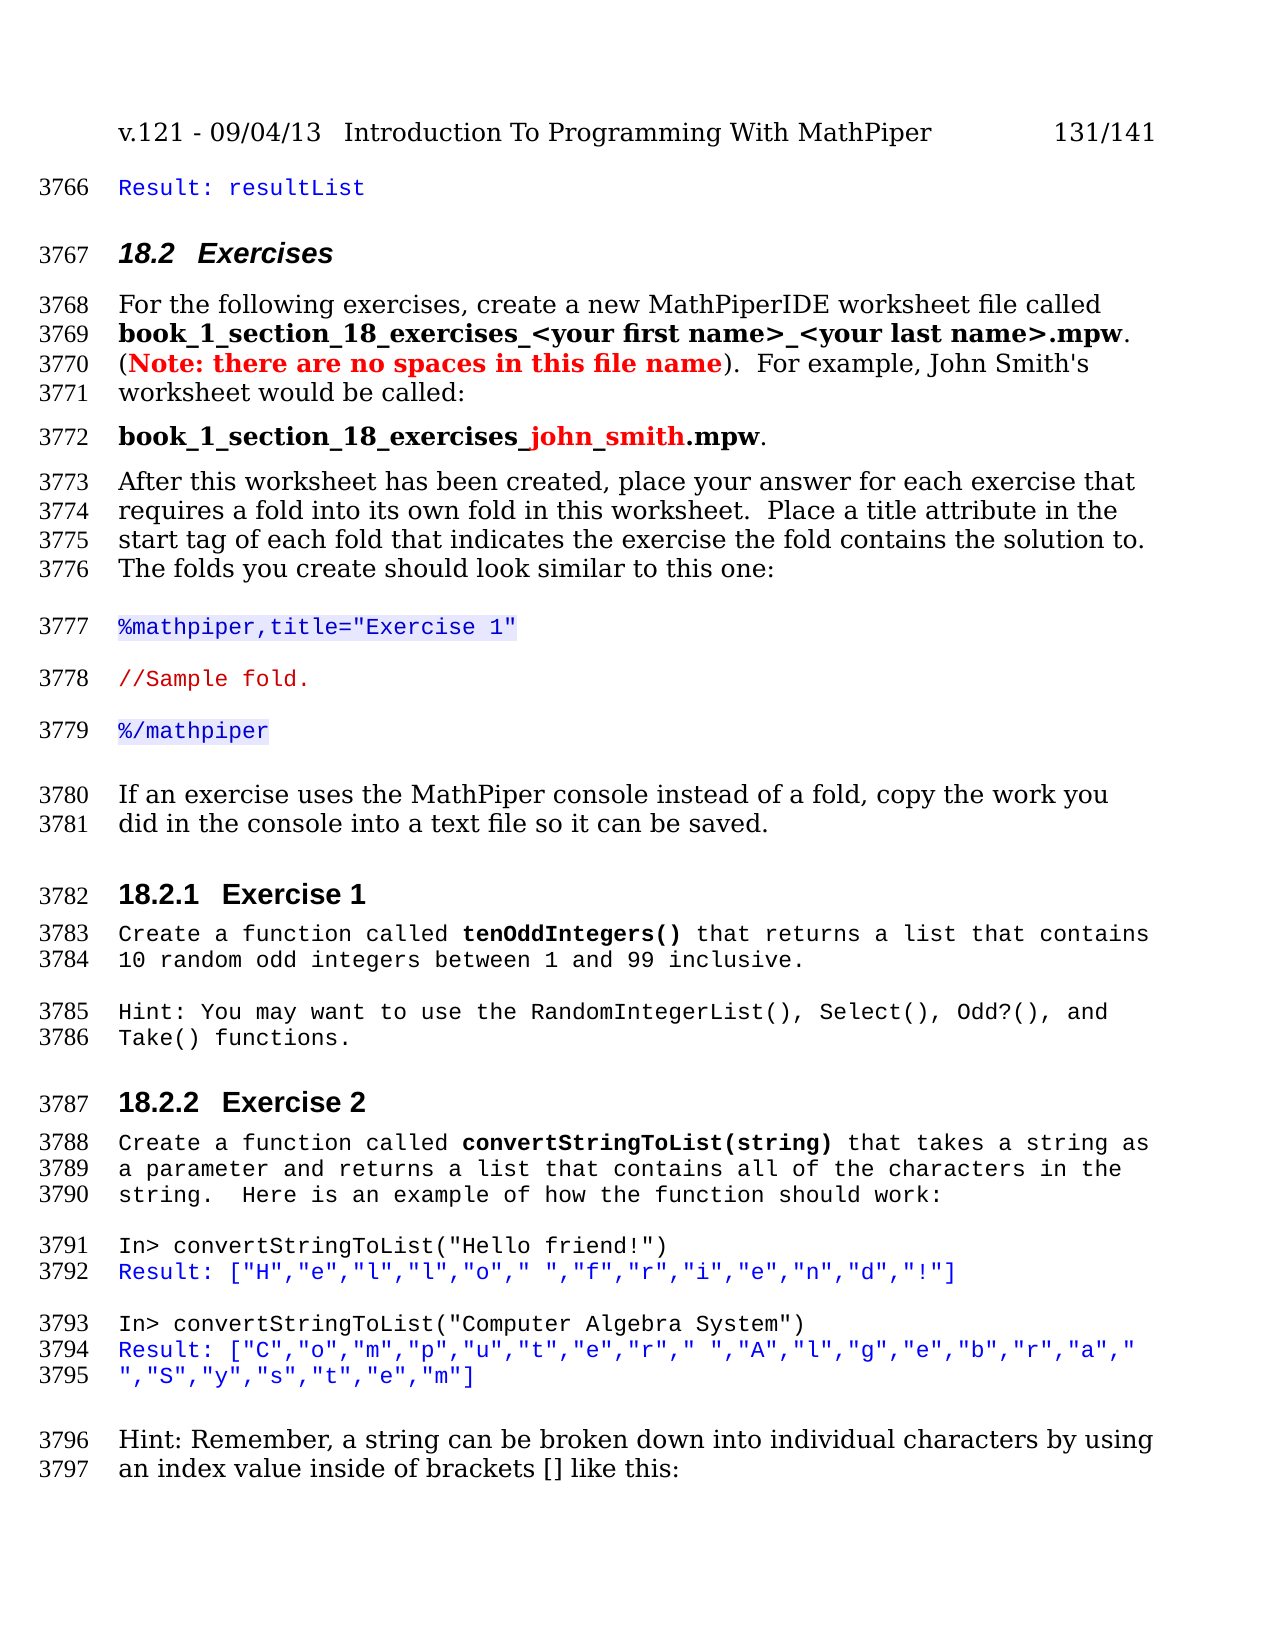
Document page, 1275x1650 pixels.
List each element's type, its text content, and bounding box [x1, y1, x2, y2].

subtitle Exercise 2 [118, 1086, 1157, 1119]
text After this worksheet has been created, place your answer for each exercise that requires a fold into its own fold in this worksheet. Place a title attribute in the start tag of each fold that indicates the exercise the fold contains the solution to. The folds you create should look similar to this one: [118, 467, 1157, 583]
text Create a function called tenOddIntegers() that returns a list that contains 10 random odd integers between 1 and 99 inclusive. [118, 923, 1157, 975]
text If an exercise uses the MathPiper console instead of a fold, copy the work you did in the console into a text file so it can be saved. [118, 780, 1157, 838]
text %/mathpiper [118, 719, 1157, 745]
text %mathpiper,title="Exercise 1" [118, 615, 1157, 641]
text Result: ["C","o","m","p","u","t","e","r"," ","A","l","g","e","b","r","a"," ","S","y","s","t","e","m"] [118, 1338, 1157, 1390]
text Result: ["H","e","l","l","o"," ","f","r","i","e","n","d","!"] [118, 1261, 1157, 1287]
text book_1_section_18_exercises_john_smith.mpw. [118, 422, 1157, 452]
text In> convertStringToList("Hello friend!") [118, 1235, 1157, 1261]
subtitle Exercises [118, 236, 1157, 269]
text Hint: You may want to use the RandomIntegerList(), Select(), Odd?(), and Take() functions. [118, 1001, 1157, 1052]
text //Sample fold. [118, 667, 1157, 693]
text Hint: Remember, a string can be broken down into individual characters by using an index value inside of brackets [] like this: [118, 1425, 1157, 1484]
subtitle Exercise 1 [118, 877, 1157, 911]
text Create a function called convertStringToList(string) that takes a string as a parameter and returns a list that contains all of the characters in the string. Here is an example of how the function should work: [118, 1131, 1157, 1209]
text For the following exercises, create a new MathPiperIDE worksheet file called book_1_section_18_exercises_<your first name>_<your last name>.mpw. (Note: there are no spaces in this file name). For example, John Smith's worksheet would be called: [118, 290, 1157, 407]
text Result: resultList [118, 177, 1157, 203]
text In> convertStringToList("Computer Algebra System") [118, 1313, 1157, 1338]
